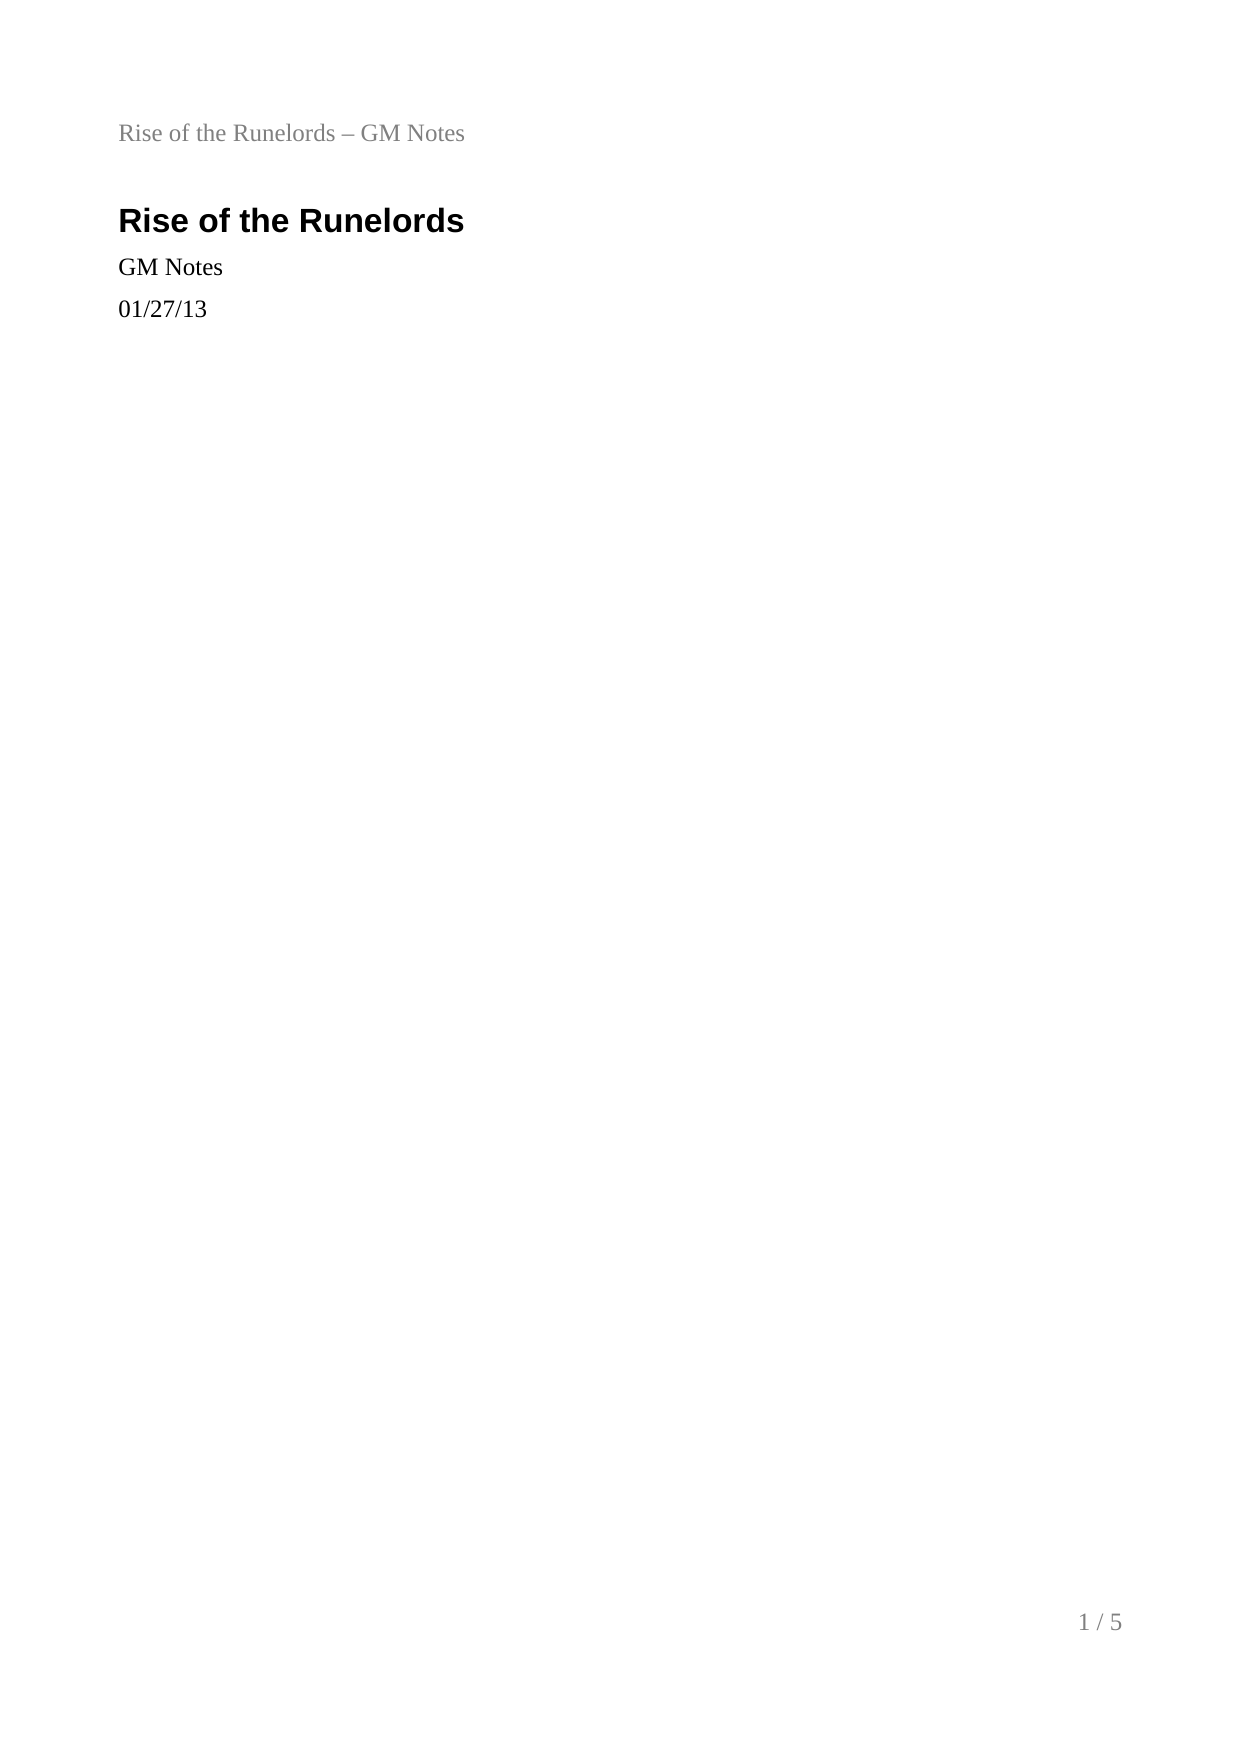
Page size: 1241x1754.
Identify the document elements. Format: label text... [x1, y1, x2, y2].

text GM Notes [118, 252, 1122, 281]
text 01/27/13 [118, 294, 1122, 322]
subtitle Rise of the Runelords [118, 201, 1122, 240]
